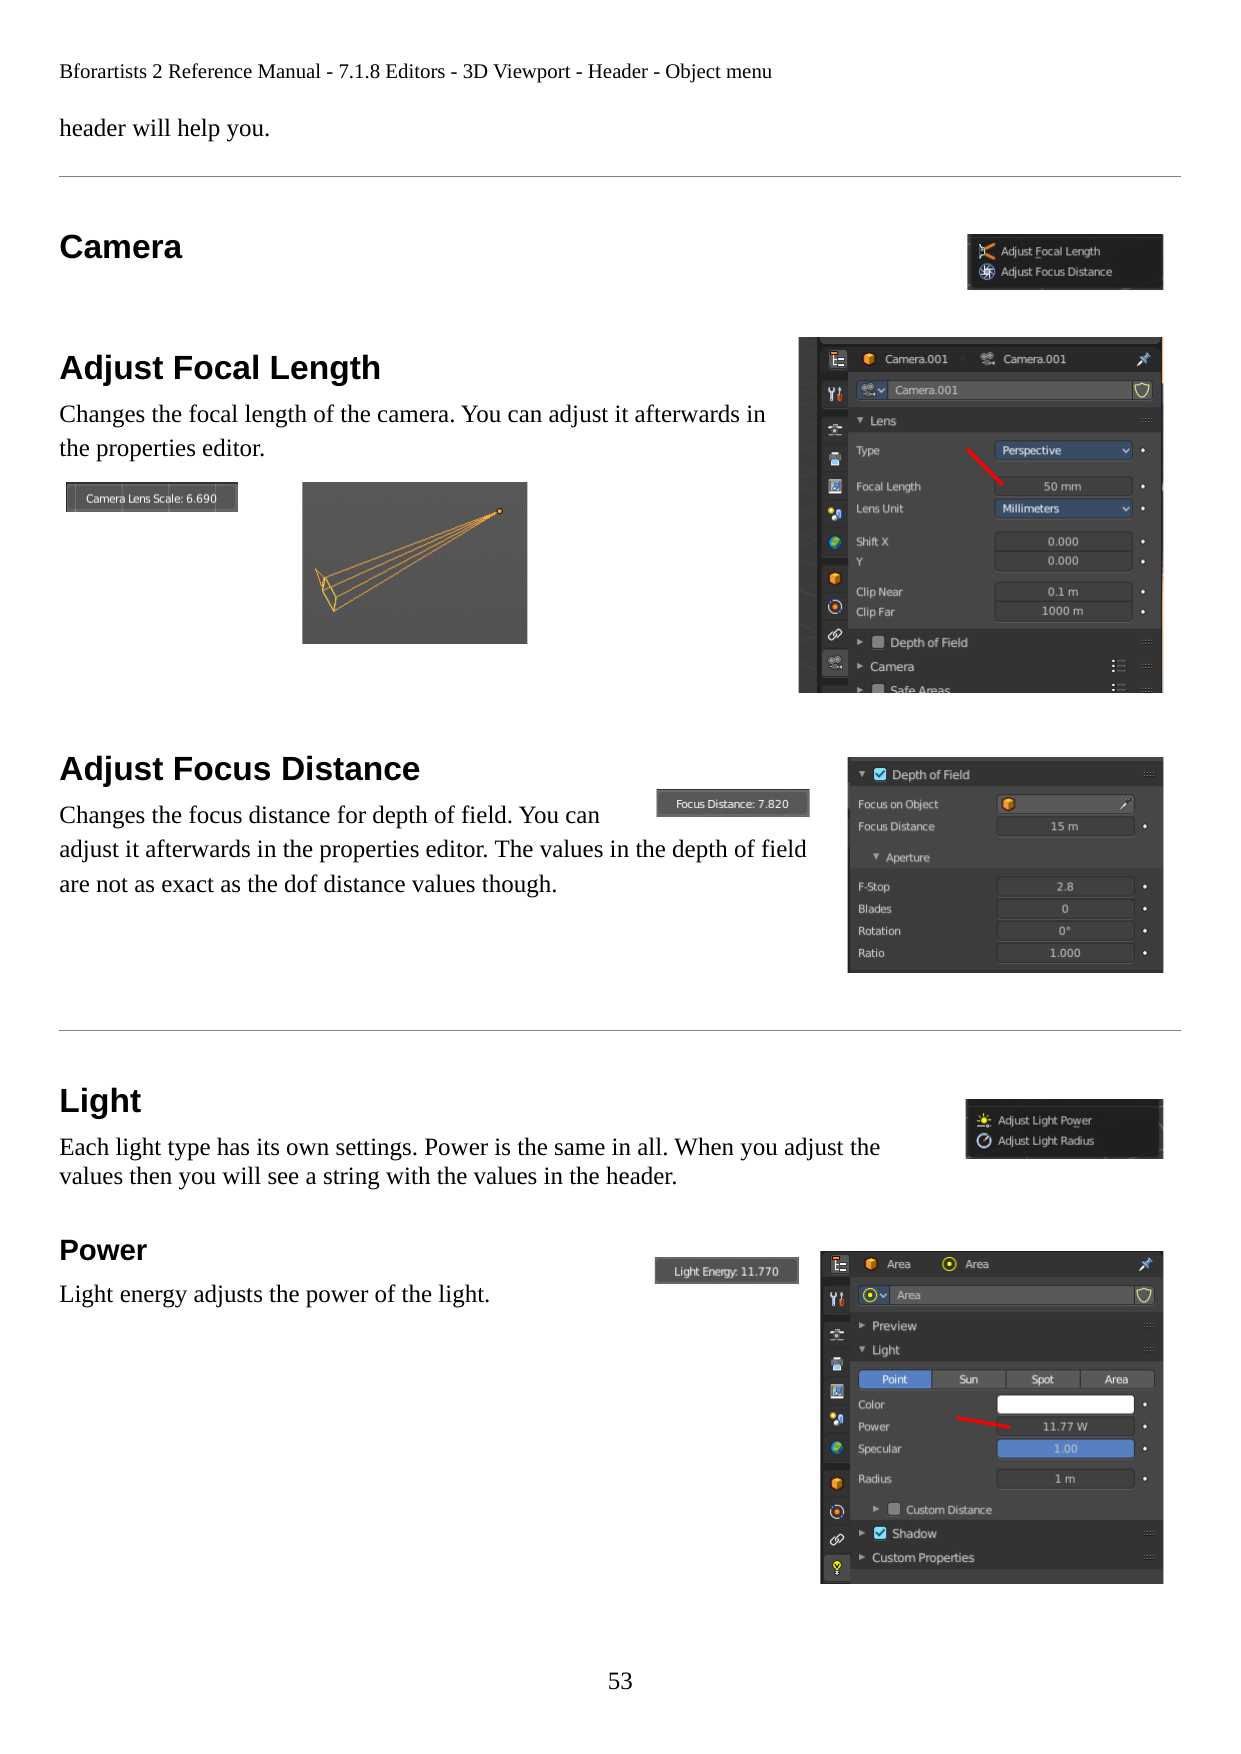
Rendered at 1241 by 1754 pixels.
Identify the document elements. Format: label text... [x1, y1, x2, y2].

subtitle [1164, 348, 1181, 386]
text Changes the focal length of the camera. You can adjust it afterwards in the properties editor. [59, 399, 798, 462]
picture [798, 337, 1164, 693]
picture [654, 1257, 799, 1284]
subtitle Power [59, 1233, 1181, 1267]
picture [66, 482, 238, 512]
text Each light type has its own settings. Power is the same in all. When you adjust the values then you will see a string with the values in the header. [59, 1132, 1181, 1189]
picture [656, 789, 810, 817]
text Light energy adjusts the power of the light. [59, 1279, 820, 1308]
text Changes the focus distance for depth of field. You can adjust it afterwards in the properties editor. The values in the depth of field are not as exact as the dof distance values though. [59, 800, 847, 897]
picture [965, 1099, 1164, 1159]
picture [967, 234, 1164, 290]
subtitle Adjust Focus Distance [59, 748, 1181, 787]
picture [302, 482, 528, 644]
picture [847, 757, 1164, 973]
text header will help you. [59, 113, 1181, 141]
subtitle Camera [59, 227, 1181, 265]
subtitle Adjust Focal Length [59, 348, 798, 386]
subtitle Light [59, 1081, 1181, 1119]
